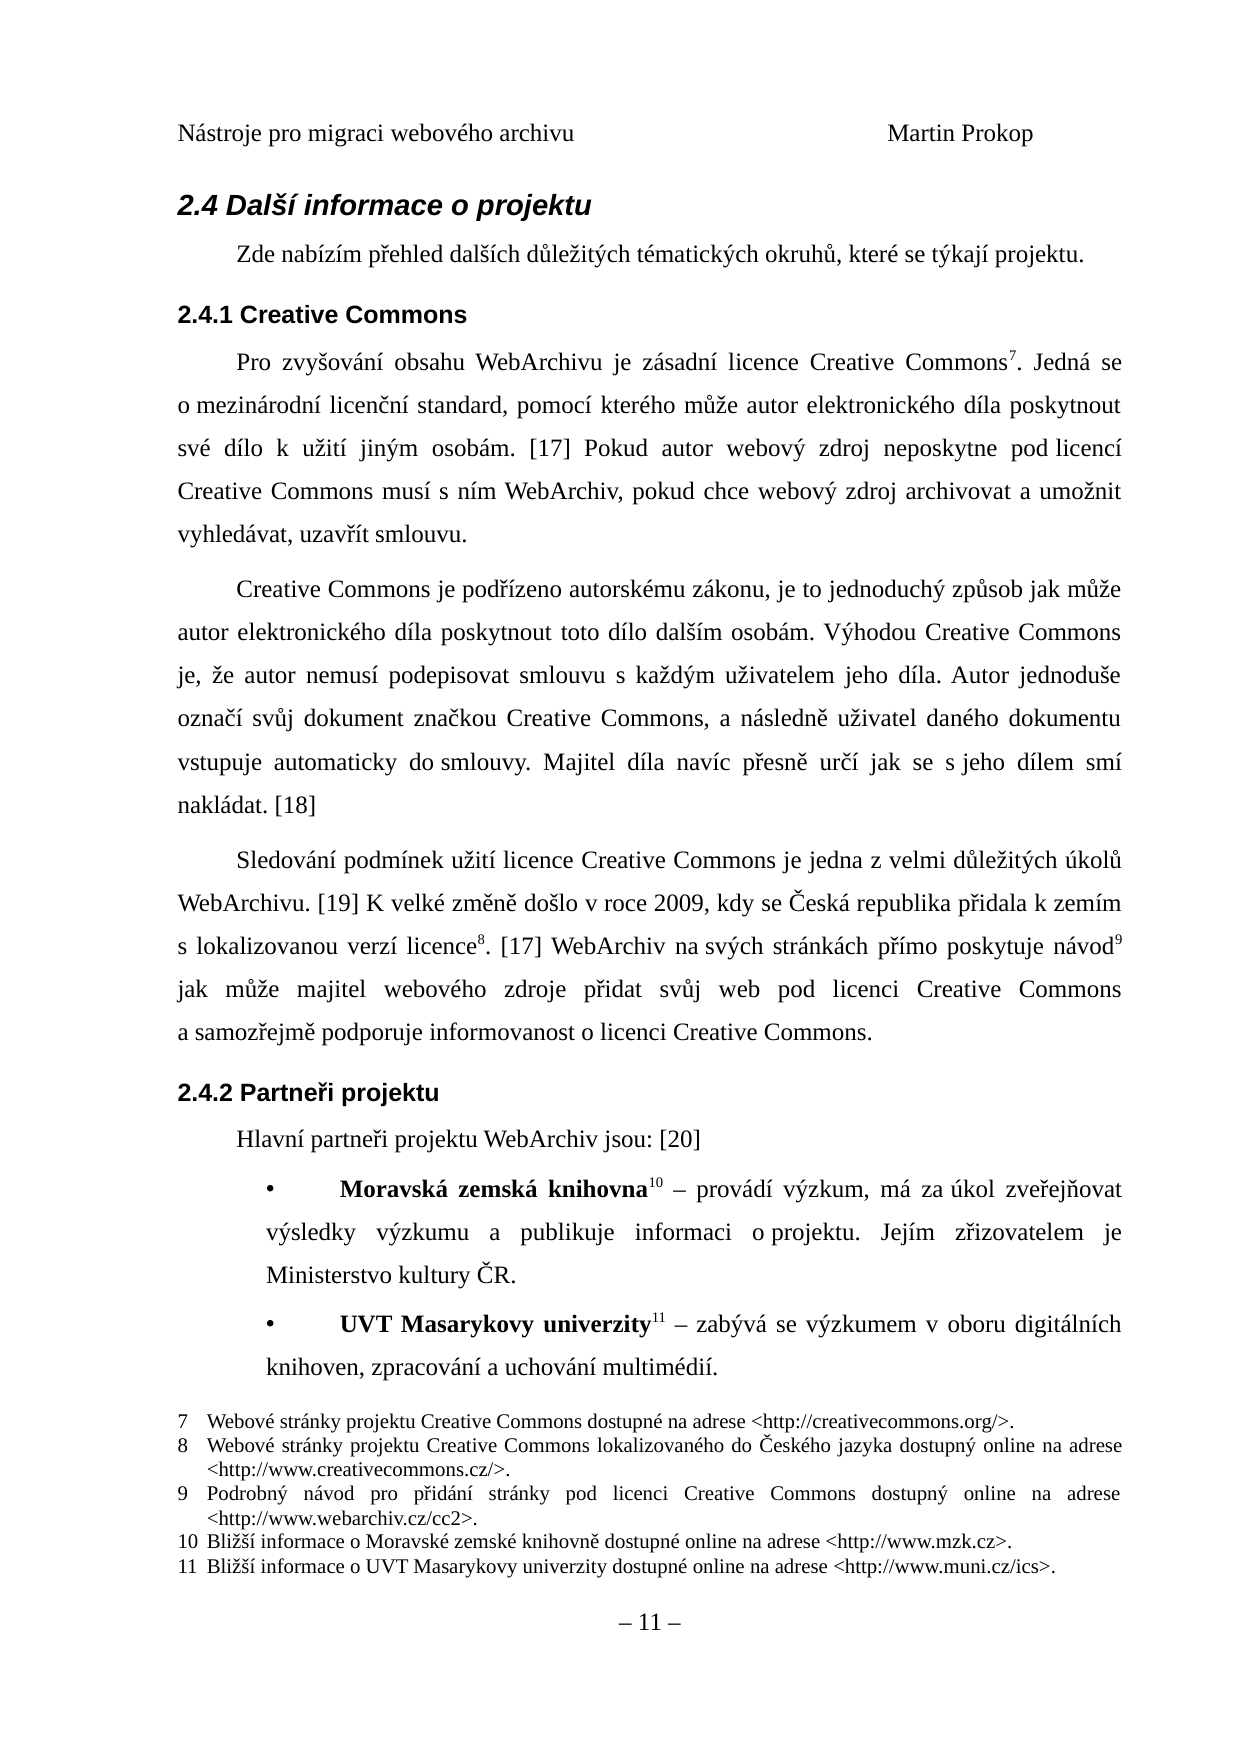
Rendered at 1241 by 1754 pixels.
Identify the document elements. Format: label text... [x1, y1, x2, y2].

text Webové stránky projektu Creative Commons lokalizovaného do Českého jazyka dostupný online na adrese <http://www.creativecommons.cz/>. [177, 1433, 1122, 1481]
text Webové stránky projektu Creative Commons dostupné na adrese <http://creativecommons.org/>. [177, 1409, 1122, 1433]
list Moravská zemská knihovna – provádí výzkum, má za úkol zveřejňovat výsledky výzkumu a publikuje informaci o projektu. Jejím zřizovatelem je Ministerstvo kultury ČR. [266, 1174, 1122, 1289]
text Pro zvyšování obsahu WebArchivu je zásadní licence Creative Commons. Jedná se o mezinárodní licenční standard, pomocí kterého může autor elektronického díla poskytnout své dílo k užití jiným osobám. [17] Pokud autor webový zdroj neposkytne pod licencí Creative Commons musí s ním WebArchiv, pokud chce webový zdroj archivovat a umožnit vyhledávat, uzavřít smlouvu. [177, 347, 1122, 548]
list UVT Masarykovy univerzity – zabývá se výzkumem v oboru digitálních knihoven, zpracování a uchování multimédií. [266, 1309, 1122, 1381]
text Sledování podmínek užití licence Creative Commons je jedna z velmi důležitých úkolů WebArchivu. [19] K velké změně došlo v roce 2009, kdy se Česká republika přidala k zemím s lokalizovanou verzí licence. [17] WebArchiv na svých stránkách přímo poskytuje návod jak může majitel webového zdroje přidat svůj web pod licenci Creative Commons a samozřejmě podporuje informovanost o licenci Creative Commons. [177, 845, 1122, 1046]
text Hlavní partneři projektu WebArchiv jsou: [20] [177, 1124, 1122, 1153]
list Bližší informace o Moravské zemské knihovně dostupné online na adrese <http://www.mzk.cz>. [177, 1529, 1122, 1553]
subtitle 2.4 Další informace o projektu [177, 188, 1122, 222]
subtitle 2.4.2 Partneři projektu [177, 1078, 1122, 1107]
text Podrobný návod pro přidání stránky pod licenci Creative Commons dostupný online na adrese <http://www.webarchiv.cz/cc2>. [177, 1481, 1122, 1529]
text Creative Commons je podřízeno autorskému zákonu, je to jednoduchý způsob jak může autor elektronického díla poskytnout toto dílo dalším osobám. Výhodou Creative Commons je, že autor nemusí podepisovat smlouvu s každým uživatelem jeho díla. Autor jednoduše označí svůj dokument značkou Creative Commons, a následně uživatel daného dokumentu vstupuje automaticky do smlouvy. Majitel díla navíc přesně určí jak se s jeho dílem smí nakládat. [18] [177, 574, 1122, 818]
text Zde nabízím přehled dalších důležitých tématických okruhů, které se týkají projektu. [177, 239, 1122, 268]
subtitle 2.4.1 Creative Commons [177, 300, 1122, 329]
list Bližší informace o UVT Masarykovy univerzity dostupné online na adrese <http://www.muni.cz/ics>. [177, 1553, 1122, 1578]
